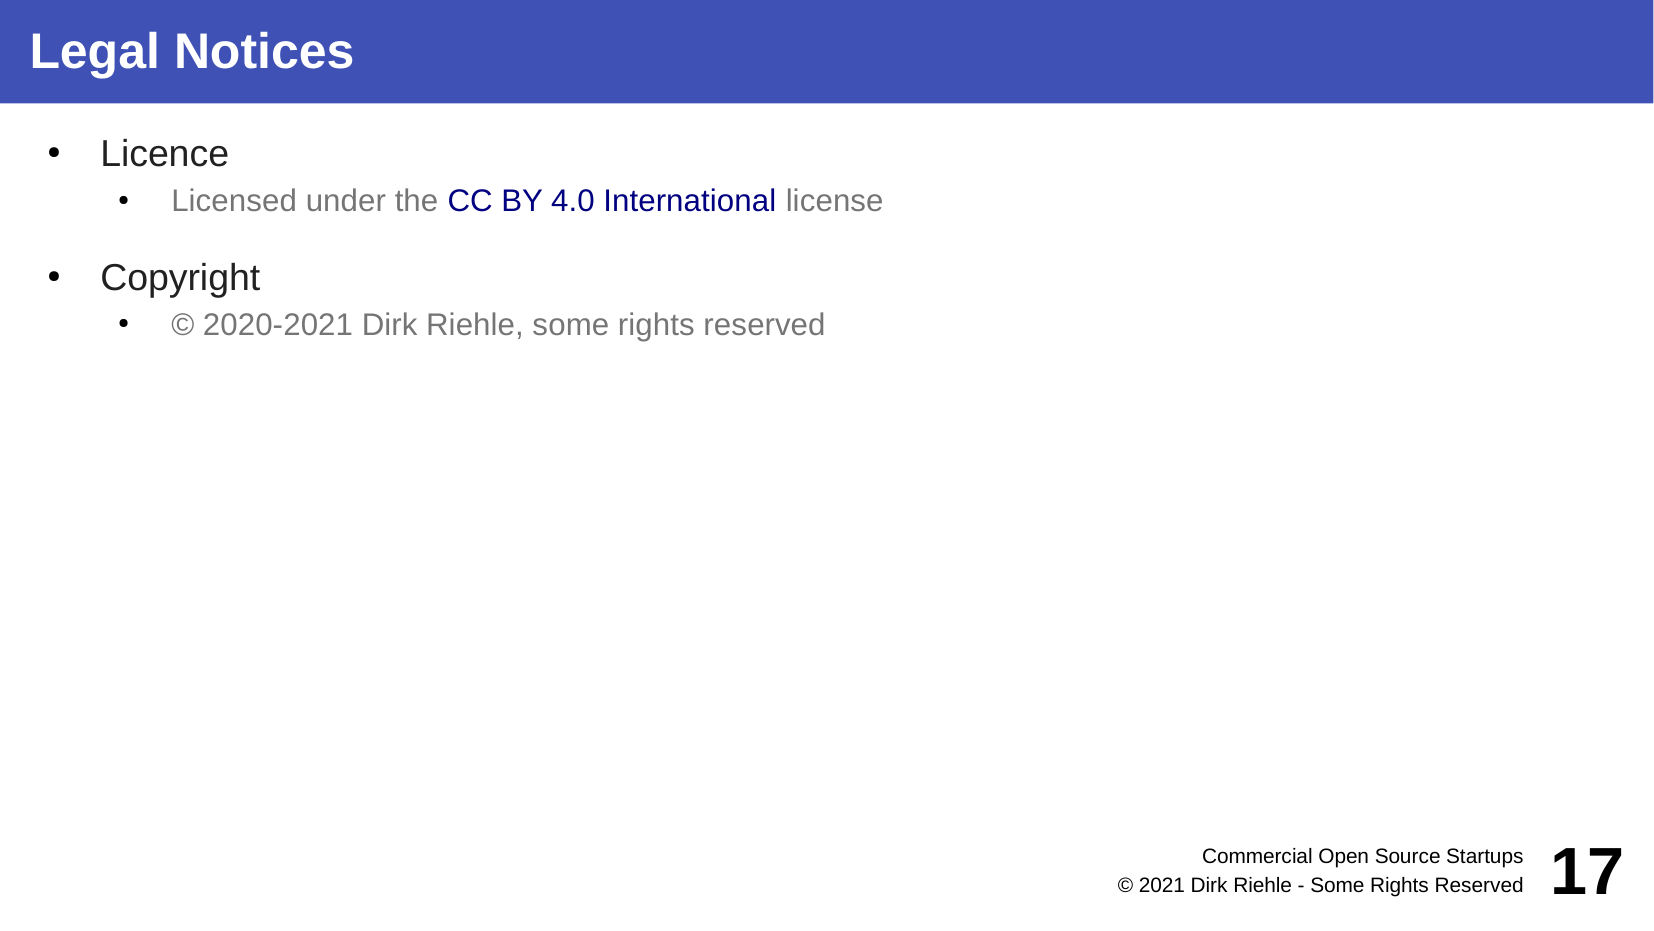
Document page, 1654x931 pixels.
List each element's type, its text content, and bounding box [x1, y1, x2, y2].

list Licence Licensed under the CC BY 4.0 International license Copyright © 2020-2021 Dirk Riehle, some rights reserved [29, 132, 1625, 813]
title Legal Notices [0, 0, 1654, 104]
